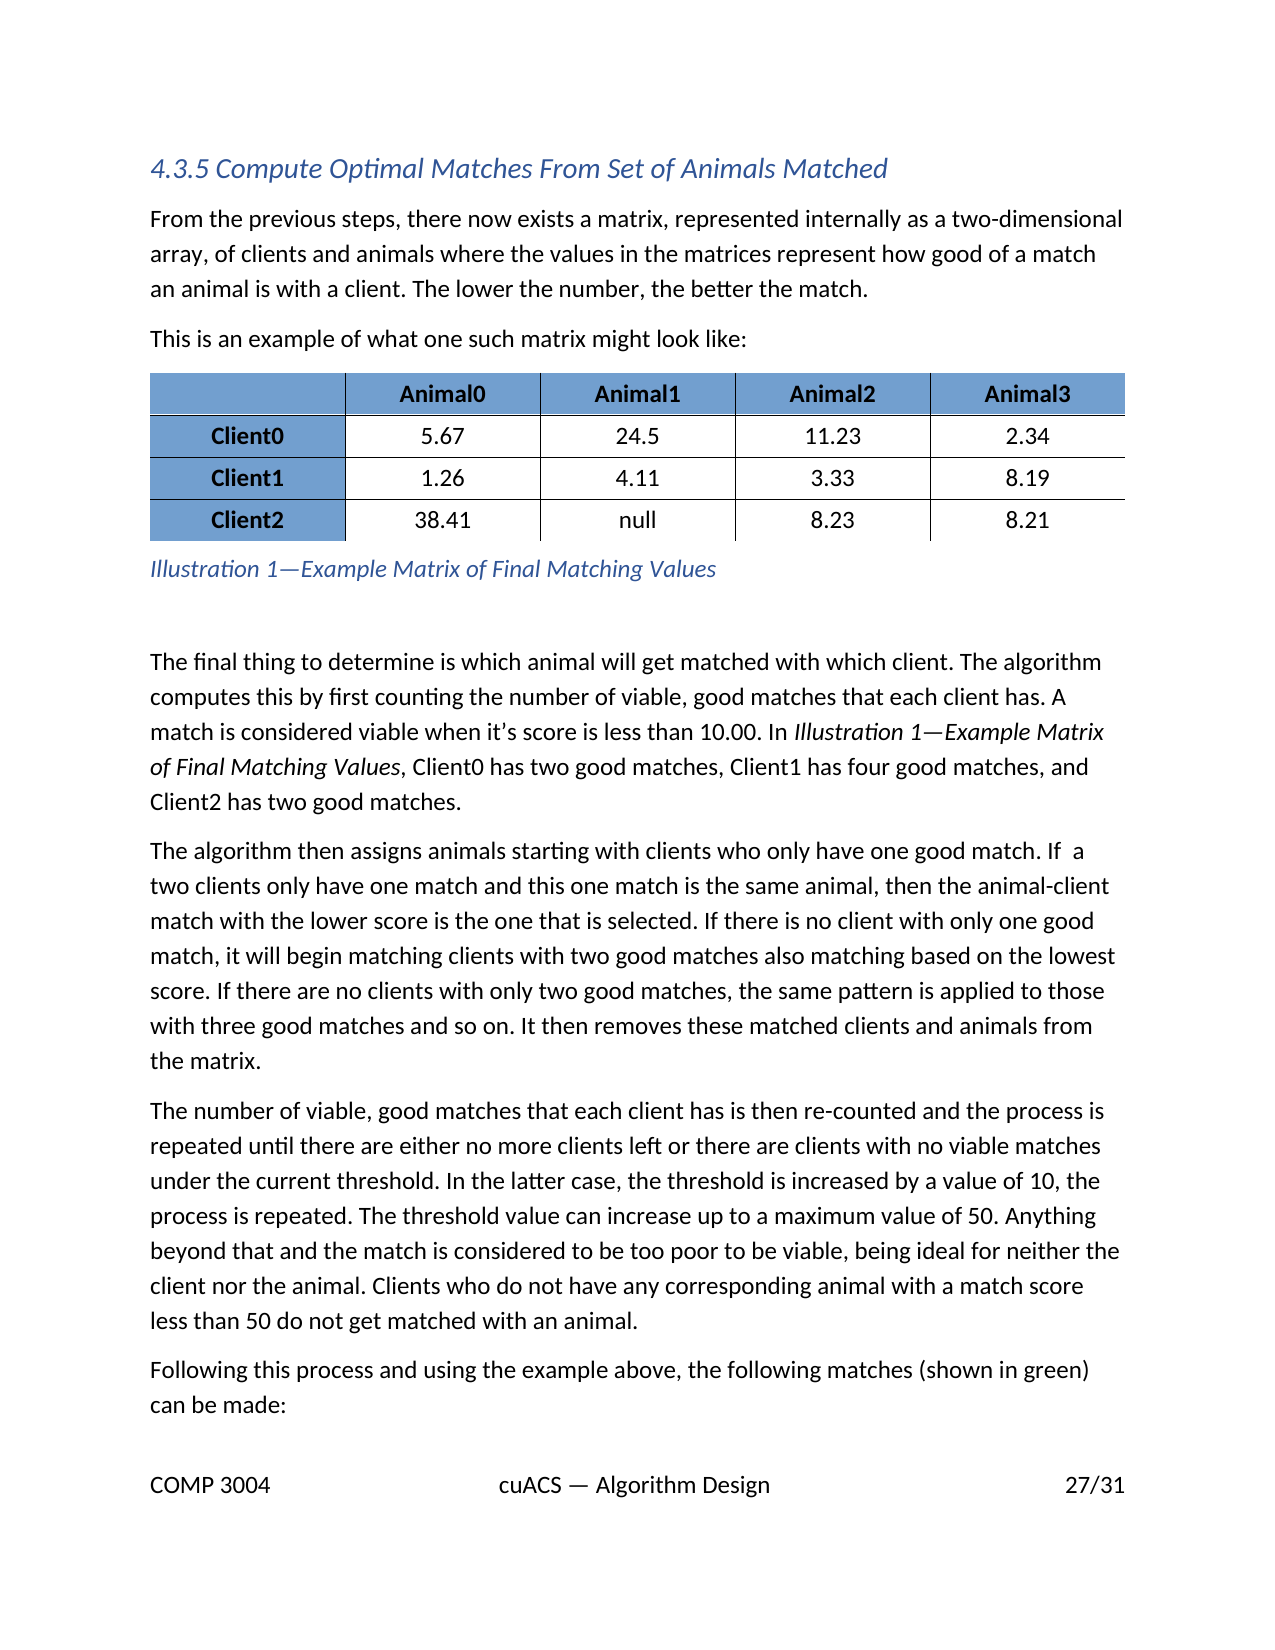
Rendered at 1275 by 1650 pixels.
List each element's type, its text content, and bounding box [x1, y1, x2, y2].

subtitle 4.3.5 Compute Optimal Matches From Set of Animals Matched [150, 150, 1125, 186]
table_cell 1.26 [346, 458, 540, 499]
table_header Animal2 [736, 373, 930, 414]
text The algorithm then assigns animals starting with clients who only have one good match. If a two clients only have one match and this one match is the same animal, then the animal-client match with the lower score is the one that is selected. If there is no client with only one good match, it will begin matching clients with two good matches also matching based on the lowest score. If there are no clients with only two good matches, the same pattern is applied to those with three good matches and so on. It then removes these matched clients and animals from the matrix. [150, 836, 1125, 1076]
table_cell 8.19 [931, 458, 1125, 499]
table_cell 8.23 [736, 500, 930, 541]
table_header [150, 373, 345, 414]
table_cell 8.21 [931, 500, 1125, 541]
table_cell 4.11 [541, 458, 735, 499]
table_cell Client2 [150, 500, 345, 541]
text The final thing to determine is which animal will get matched with which client. The algorithm computes this by first counting the number of viable, good matches that each client has. A match is considered viable when it’s score is less than 10.00. In Illustration 1—Example Matrix of Final Matching Values, Client0 has two good matches, Client1 has four good matches, and Client2 has two good matches. [150, 646, 1125, 816]
table_cell 3.33 [736, 458, 930, 499]
text Following this process and using the example above, the following matches (shown in green) can be made: [150, 1355, 1125, 1420]
table_cell Client1 [150, 458, 345, 499]
table_cell 38.41 [346, 500, 540, 541]
table_header Animal1 [541, 373, 735, 414]
table_header Animal0 [346, 373, 540, 414]
text This is an example of what one such matrix might look like: [150, 323, 1125, 353]
text The number of viable, good matches that each client has is then re-counted and the process is repeated until there are either no more clients left or there are clients with no viable matches under the current threshold. In the latter case, the threshold is increased by a value of 10, the process is repeated. The threshold value can increase up to a maximum value of 50. Anything beyond that and the match is considered to be too poor to be viable, being ideal for neither the client nor the animal. Clients who do not have any corresponding animal with a match score less than 50 do not get matched with an animal. [150, 1095, 1125, 1336]
text Illustration 1—Example Matrix of Final Matching Values [150, 553, 1125, 584]
table_cell Client0 [150, 416, 345, 457]
table_cell null [541, 500, 735, 541]
table_cell 2.34 [931, 416, 1125, 457]
text From the previous steps, there now exists a matrix, represented internally as a two-dimensional array, of clients and animals where the values in the matrices represent how good of a match an animal is with a client. The lower the number, the better the match. [150, 203, 1125, 304]
table_cell 5.67 [346, 416, 540, 457]
table_cell 11.23 [736, 416, 930, 457]
table_header Animal3 [931, 373, 1125, 414]
table_cell 24.5 [541, 416, 735, 457]
